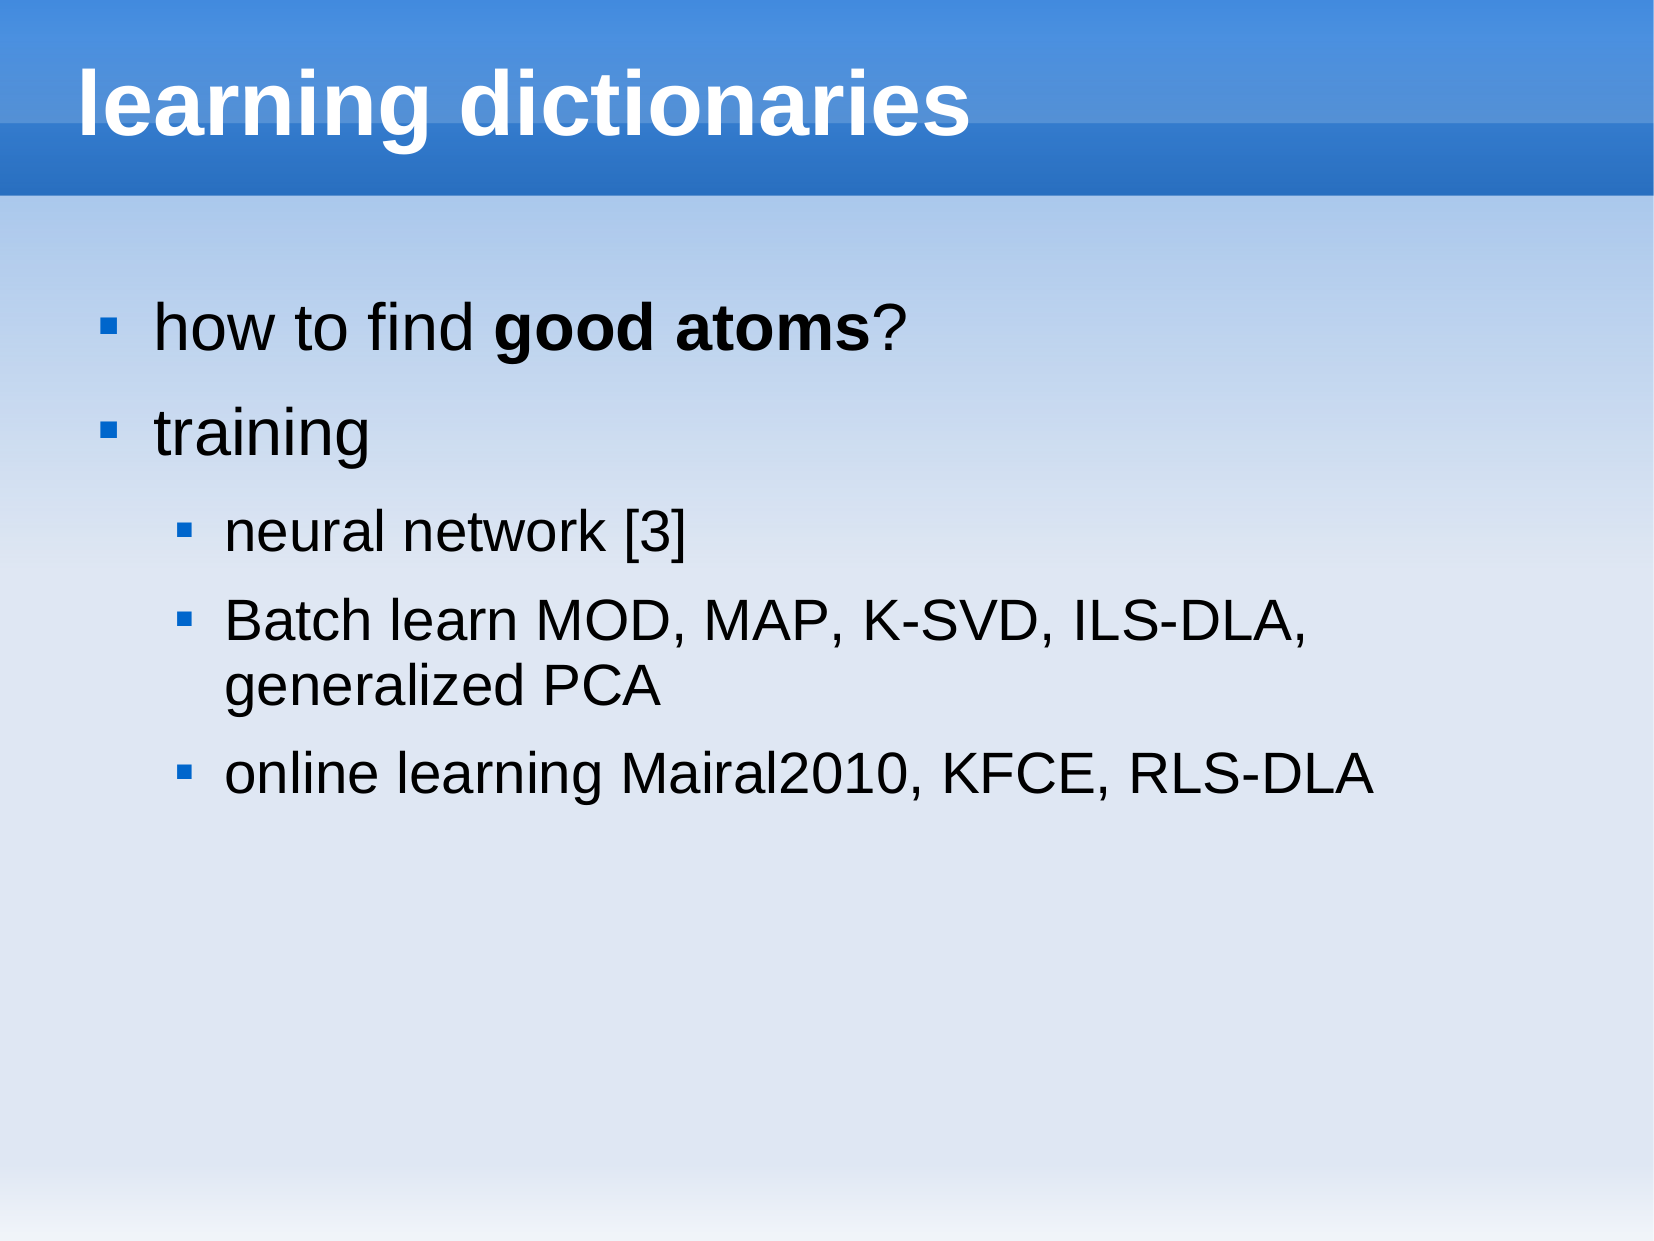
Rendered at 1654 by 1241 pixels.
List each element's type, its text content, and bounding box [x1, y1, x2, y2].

title learning dictionaries [76, 0, 1566, 208]
picture [0, 0, 1654, 1241]
list how to find good atoms? training neural network [3] Batch learn MOD, MAP, K-SVD, ILS-DLA, generalized PCA online learning Mairal2010, KFCE, RLS-DLA [82, 290, 1571, 1109]
